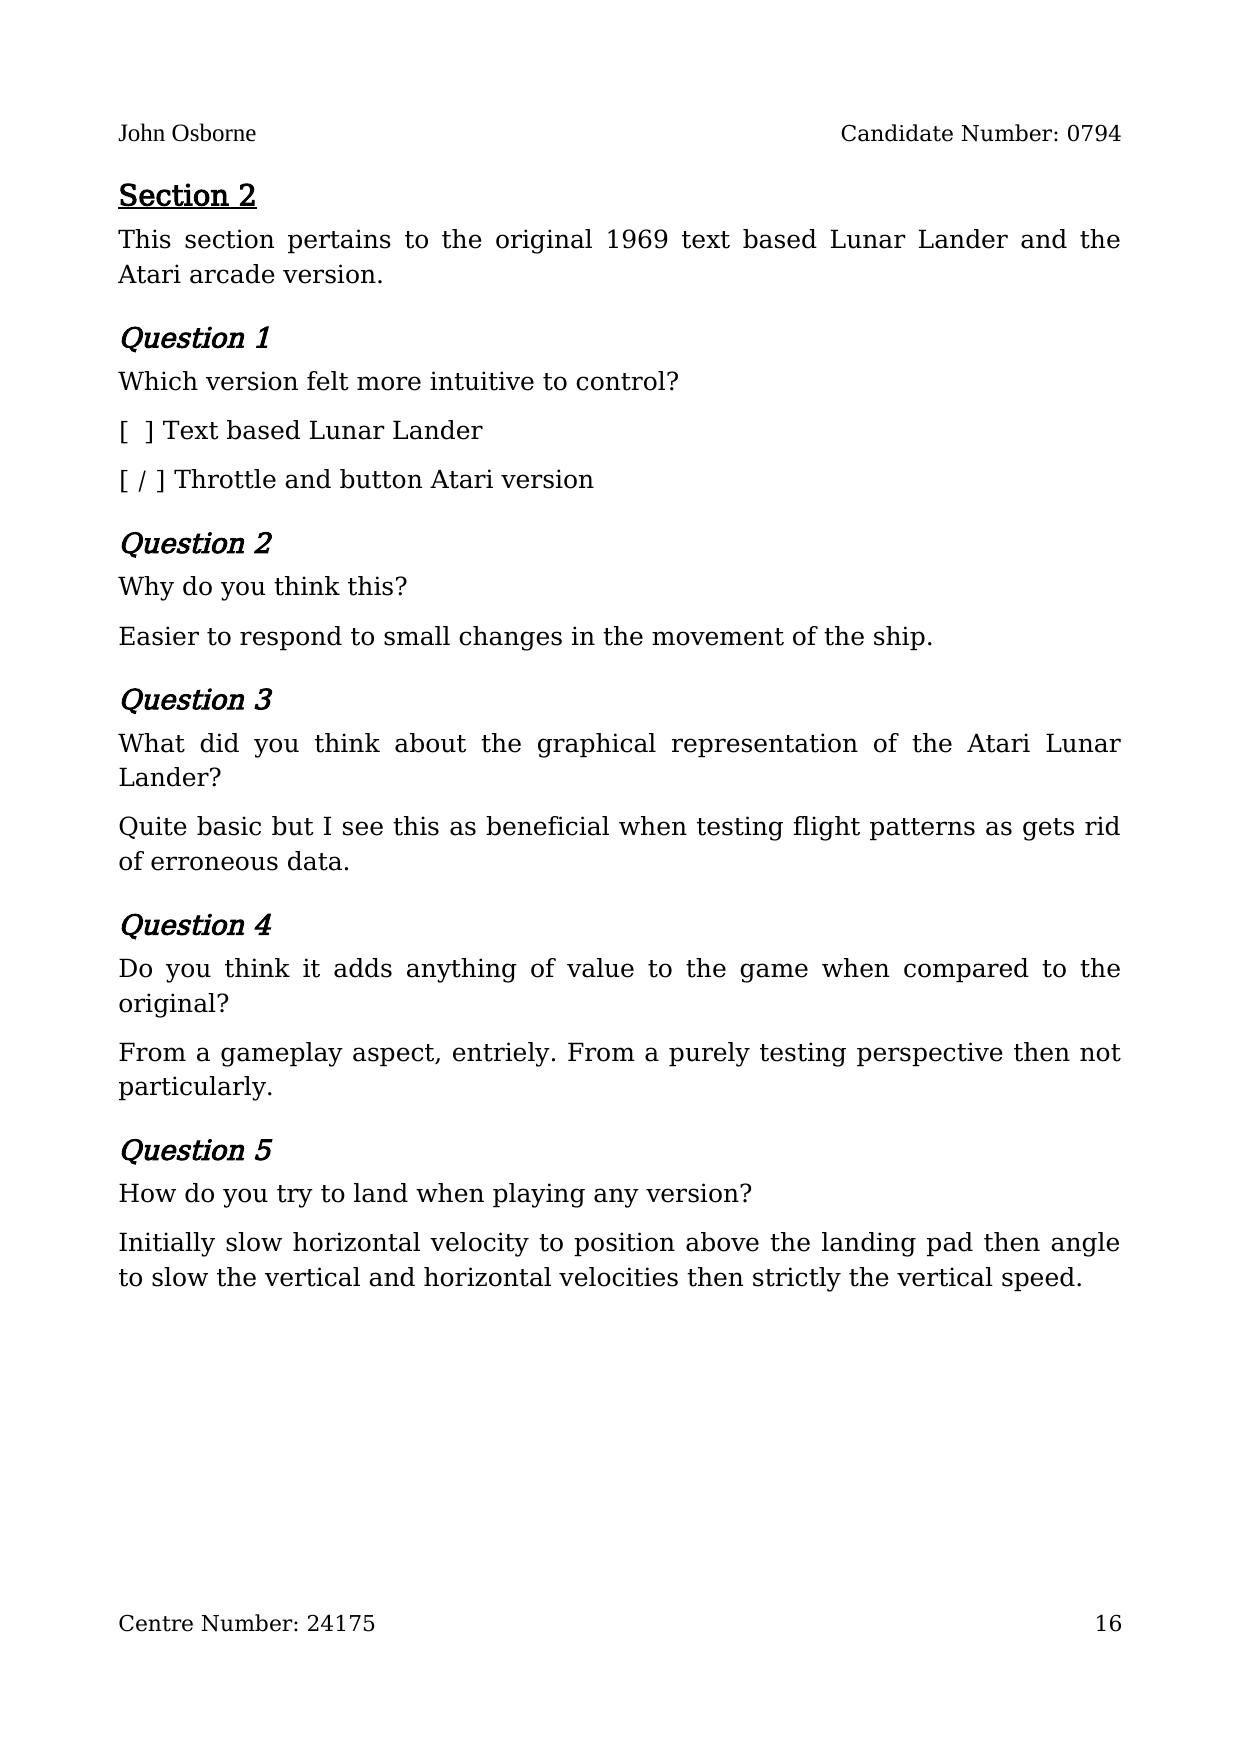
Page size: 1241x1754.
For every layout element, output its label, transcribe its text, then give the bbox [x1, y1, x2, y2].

subtitle Question 1 [118, 320, 1122, 353]
subtitle Initially slow horizontal velocity to position above the landing pad then angle to slow the vertical and horizontal velocities then strictly the vertical speed. [118, 1227, 1122, 1292]
text From a gameplay aspect, entriely. From a purely testing perspective then not particularly. [118, 1036, 1122, 1101]
text Easier to respond to small changes in the movement of the ship. [118, 620, 1122, 650]
text Which version felt more intuitive to control? [118, 366, 1122, 396]
text [ / ] Throttle and button Atari version [118, 464, 1122, 494]
text What did you think about the graphical representation of the Atari Lunar Lander? [118, 727, 1122, 792]
subtitle Question 4 [118, 907, 1122, 940]
subtitle Question 2 [118, 525, 1122, 558]
subtitle Question 3 [118, 682, 1122, 715]
text Why do you think this? [118, 571, 1122, 601]
text Do you think it adds anything of value to the game when compared to the original? [118, 953, 1122, 1017]
text Quite basic but I see this as beneficial when testing flight patterns as gets rid of erroneous data. [118, 811, 1122, 875]
subtitle Section 2 [118, 176, 1122, 211]
text This section pertains to the original 1969 text based Lunar Lander and the Atari arcade version. [118, 224, 1122, 288]
subtitle Question 5 [118, 1132, 1122, 1166]
text [ ] Text based Lunar Lander [118, 415, 1122, 445]
subtitle How do you try to land when playing any version? [118, 1178, 1122, 1208]
